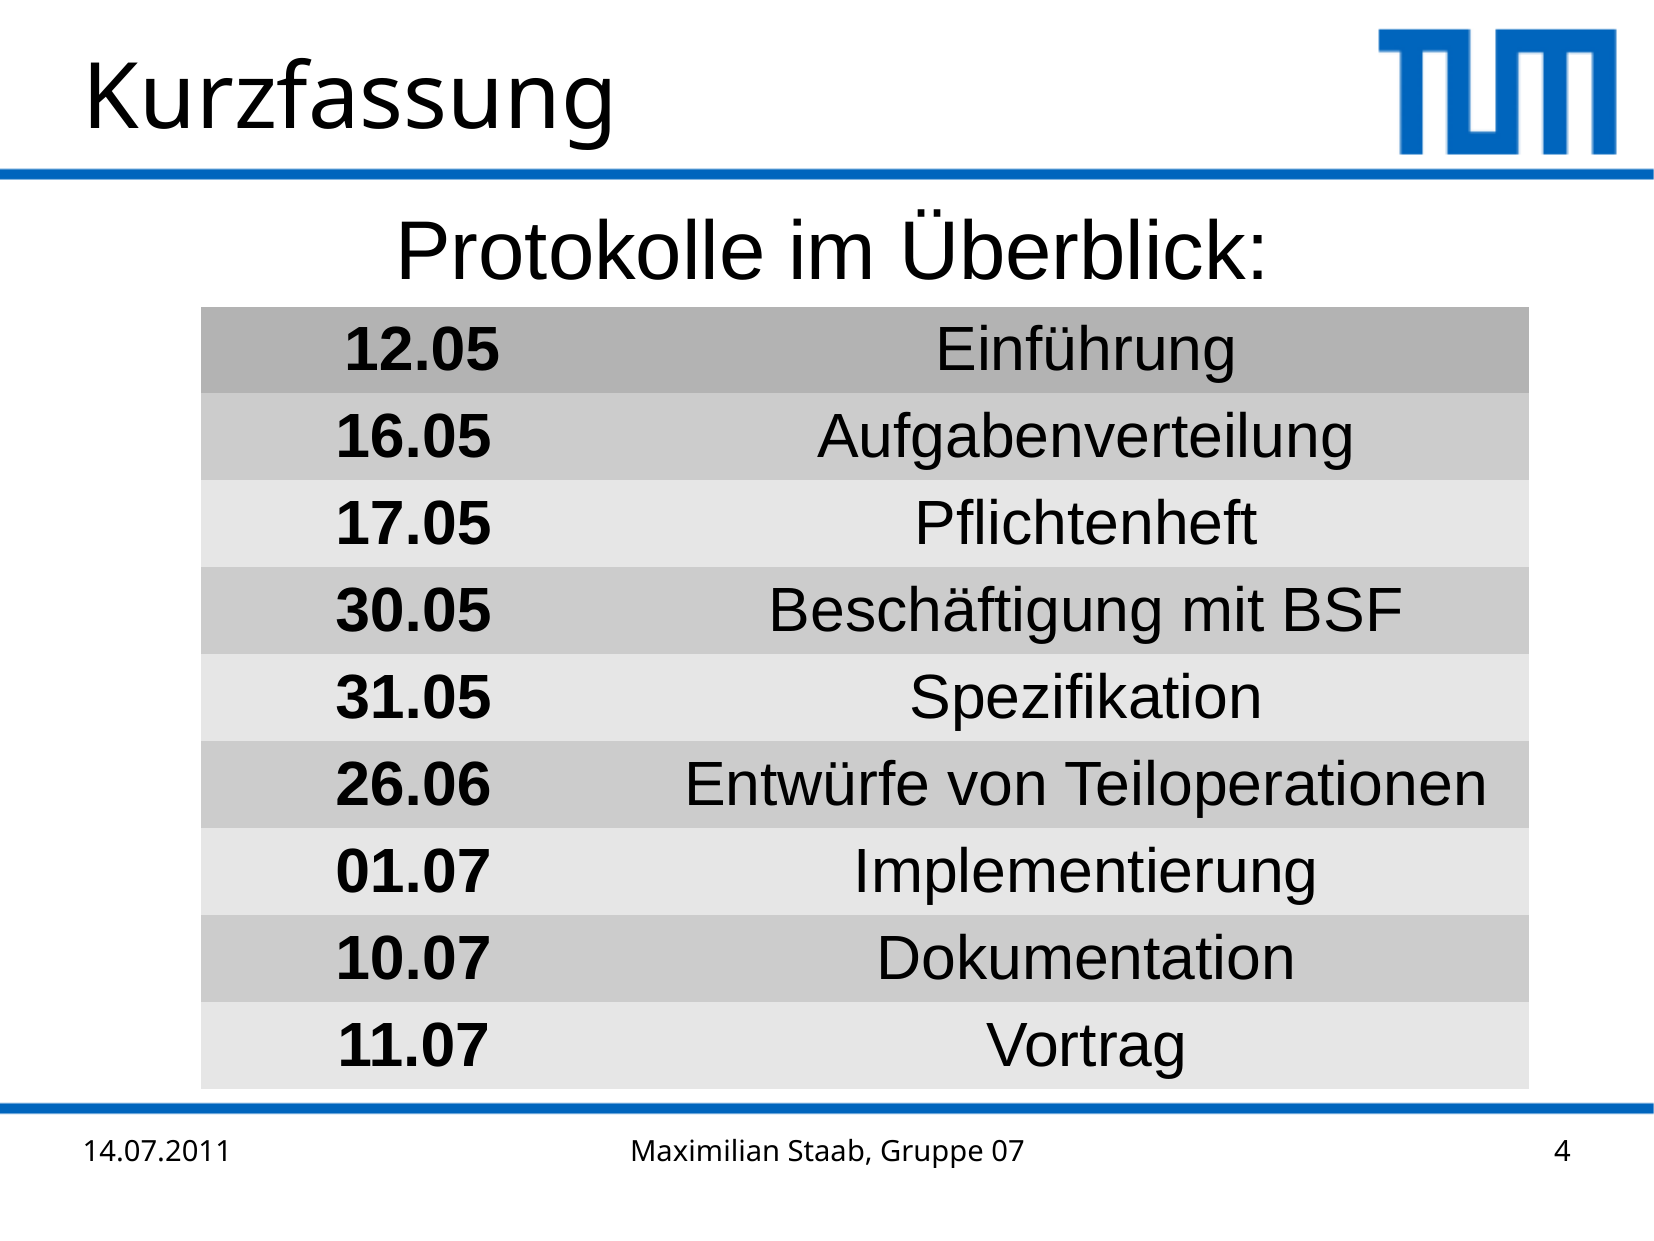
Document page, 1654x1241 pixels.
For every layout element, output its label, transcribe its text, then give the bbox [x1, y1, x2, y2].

picture [0, 0, 1654, 1241]
table_cell 11.07 [201, 1002, 644, 1089]
table_cell Pflichtenheft [644, 480, 1529, 567]
table_cell Vortrag [644, 1002, 1529, 1089]
table_header Einführung [644, 307, 1529, 393]
table_cell Beschäftigung mit BSF [644, 567, 1529, 654]
table_cell 31.05 [201, 654, 644, 741]
table_cell Spezifikation [644, 654, 1529, 741]
subtitle Protokolle im Überblick: [88, 177, 1577, 325]
table_cell 10.07 [201, 915, 644, 1002]
table_cell 01.07 [201, 828, 644, 915]
table_cell 16.05 [201, 393, 644, 480]
table_cell Implementierung [644, 828, 1529, 915]
table_cell 30.05 [201, 567, 644, 654]
table_cell Dokumentation [644, 915, 1529, 1002]
table_header 12.05 [201, 307, 644, 393]
table_cell 17.05 [201, 480, 644, 567]
table_cell Entwürfe von Teiloperationen [644, 741, 1529, 828]
table_cell 26.06 [201, 741, 644, 828]
table_cell Aufgabenverteilung [644, 393, 1529, 480]
title Kurzfassung [82, 41, 1359, 145]
